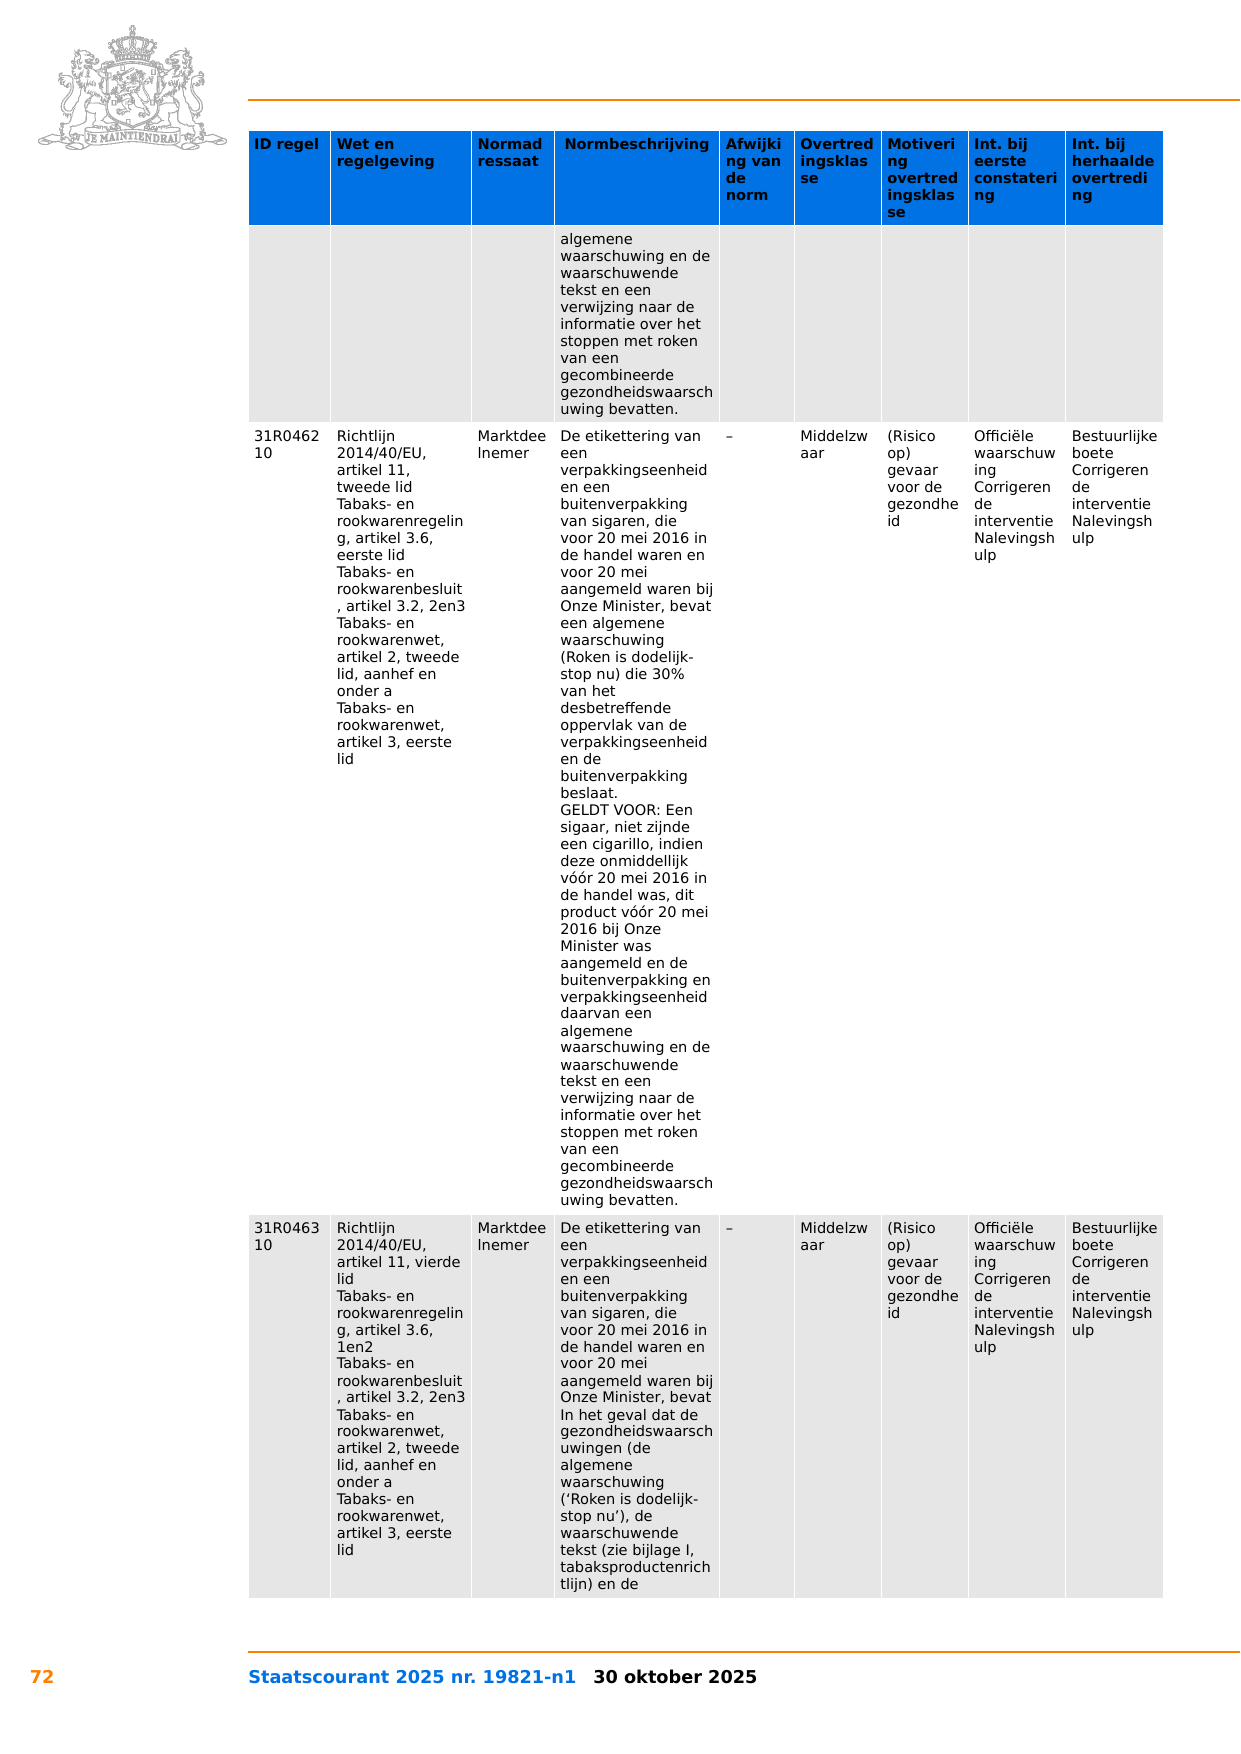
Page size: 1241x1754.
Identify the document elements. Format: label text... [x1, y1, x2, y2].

table_header Int. bij herhaalde overtreding [1066, 131, 1163, 225]
table_cell [720, 226, 794, 422]
table_cell Richtlijn 2014/40/EU, artikel 11, vierde lid Tabaks- en rookwarenregeling, artikel 3.6, 1en2 Tabaks- en rookwarenbesluit, artikel 3.2, 2en3 Tabaks- en rookwarenwet, artikel 2, tweede lid, aanhef en onder a Tabaks- en rookwarenwet, artikel 3, eerste lid [331, 1215, 471, 1598]
table_header Motivering overtredingsklasse [882, 131, 968, 225]
table_cell Middelzwaar [795, 1215, 881, 1598]
table_cell De etikettering van een verpakkingseenheid en een buitenverpakking van sigaren, die voor 20 mei 2016 in de handel waren en voor 20 mei aangemeld waren bij Onze Minister, bevat een algemene waarschuwing (Roken is dodelijk- stop nu) die 30% van het desbetreffende oppervlak van de verpakkingseenheid en de buitenverpakking beslaat. GELDT VOOR: Een sigaar, niet zijnde een cigarillo, indien deze onmiddellijk vóór 20 mei 2016 in de handel was, dit product vóór 20 mei 2016 bij Onze Minister was aangemeld en de buitenverpakking en verpakkingseenheid daarvan een algemene waarschuwing en de waarschuwende tekst en een verwijzing naar de informatie over het stoppen met roken van een gecombineerde gezondheidswaarschuwing bevatten. [555, 424, 719, 1214]
picture [38, 25, 227, 150]
table_header Afwijking van de norm [720, 131, 794, 225]
table_cell Marktdeelnemer [472, 424, 554, 1214]
table_cell (Risico op) gevaar voor de gezondheid [882, 1215, 968, 1598]
table_cell Officiële waarschuwing Corrigerende interventie Nalevingshulp [969, 424, 1065, 1214]
table_cell (Risico op) gevaar voor de gezondheid [882, 424, 968, 1214]
table_cell [969, 226, 1065, 422]
table_cell Bestuurlijke boete Corrigerende interventie Nalevingshulp [1066, 1215, 1163, 1598]
table_header Normbeschrijving [555, 131, 719, 225]
table_header Overtredingsklasse [795, 131, 881, 225]
table_cell Bestuurlijke boete Corrigerende interventie Nalevingshulp [1066, 424, 1163, 1214]
table_cell Marktdeelnemer [472, 1215, 554, 1598]
table_cell [472, 226, 554, 422]
table_cell Officiële waarschuwing Corrigerende interventie Nalevingshulp [969, 1215, 1065, 1598]
table_cell 31R046210 [249, 424, 330, 1214]
table_cell [882, 226, 968, 422]
table_cell Richtlijn 2014/40/EU, artikel 11, tweede lid Tabaks- en rookwarenregeling, artikel 3.6, eerste lid Tabaks- en rookwarenbesluit, artikel 3.2, 2en3 Tabaks- en rookwarenwet, artikel 2, tweede lid, aanhef en onder a Tabaks- en rookwarenwet, artikel 3, eerste lid [331, 424, 471, 1214]
table_header Int. bij eerste constatering [969, 131, 1065, 225]
table_cell [249, 226, 330, 422]
table_cell – [720, 1215, 794, 1598]
table_cell algemene waarschuwing en de waarschuwende tekst en een verwijzing naar de informatie over het stoppen met roken van een gecombineerde gezondheidswaarschuwing bevatten. [555, 226, 719, 422]
table_cell 31R046310 [249, 1215, 330, 1598]
table_cell Middelzwaar [795, 424, 881, 1214]
table_cell [1066, 226, 1163, 422]
table_cell [795, 226, 881, 422]
table_cell De etikettering van een verpakkingseenheid en een buitenverpakking van sigaren, die voor 20 mei 2016 in de handel waren en voor 20 mei aangemeld waren bij Onze Minister, bevat In het geval dat de gezondheidswaarschuwingen (de algemene waarschuwing (‘Roken is dodelijk- stop nu’), de waarschuwende tekst (zie bijlage I, tabaksproductenrichtlijn) en de [555, 1215, 719, 1598]
table_header Wet en regelgeving [331, 131, 471, 225]
table_cell – [720, 424, 794, 1214]
table_header Normadressaat [472, 131, 554, 225]
table_header ID regel [249, 131, 330, 225]
table_cell [331, 226, 471, 422]
